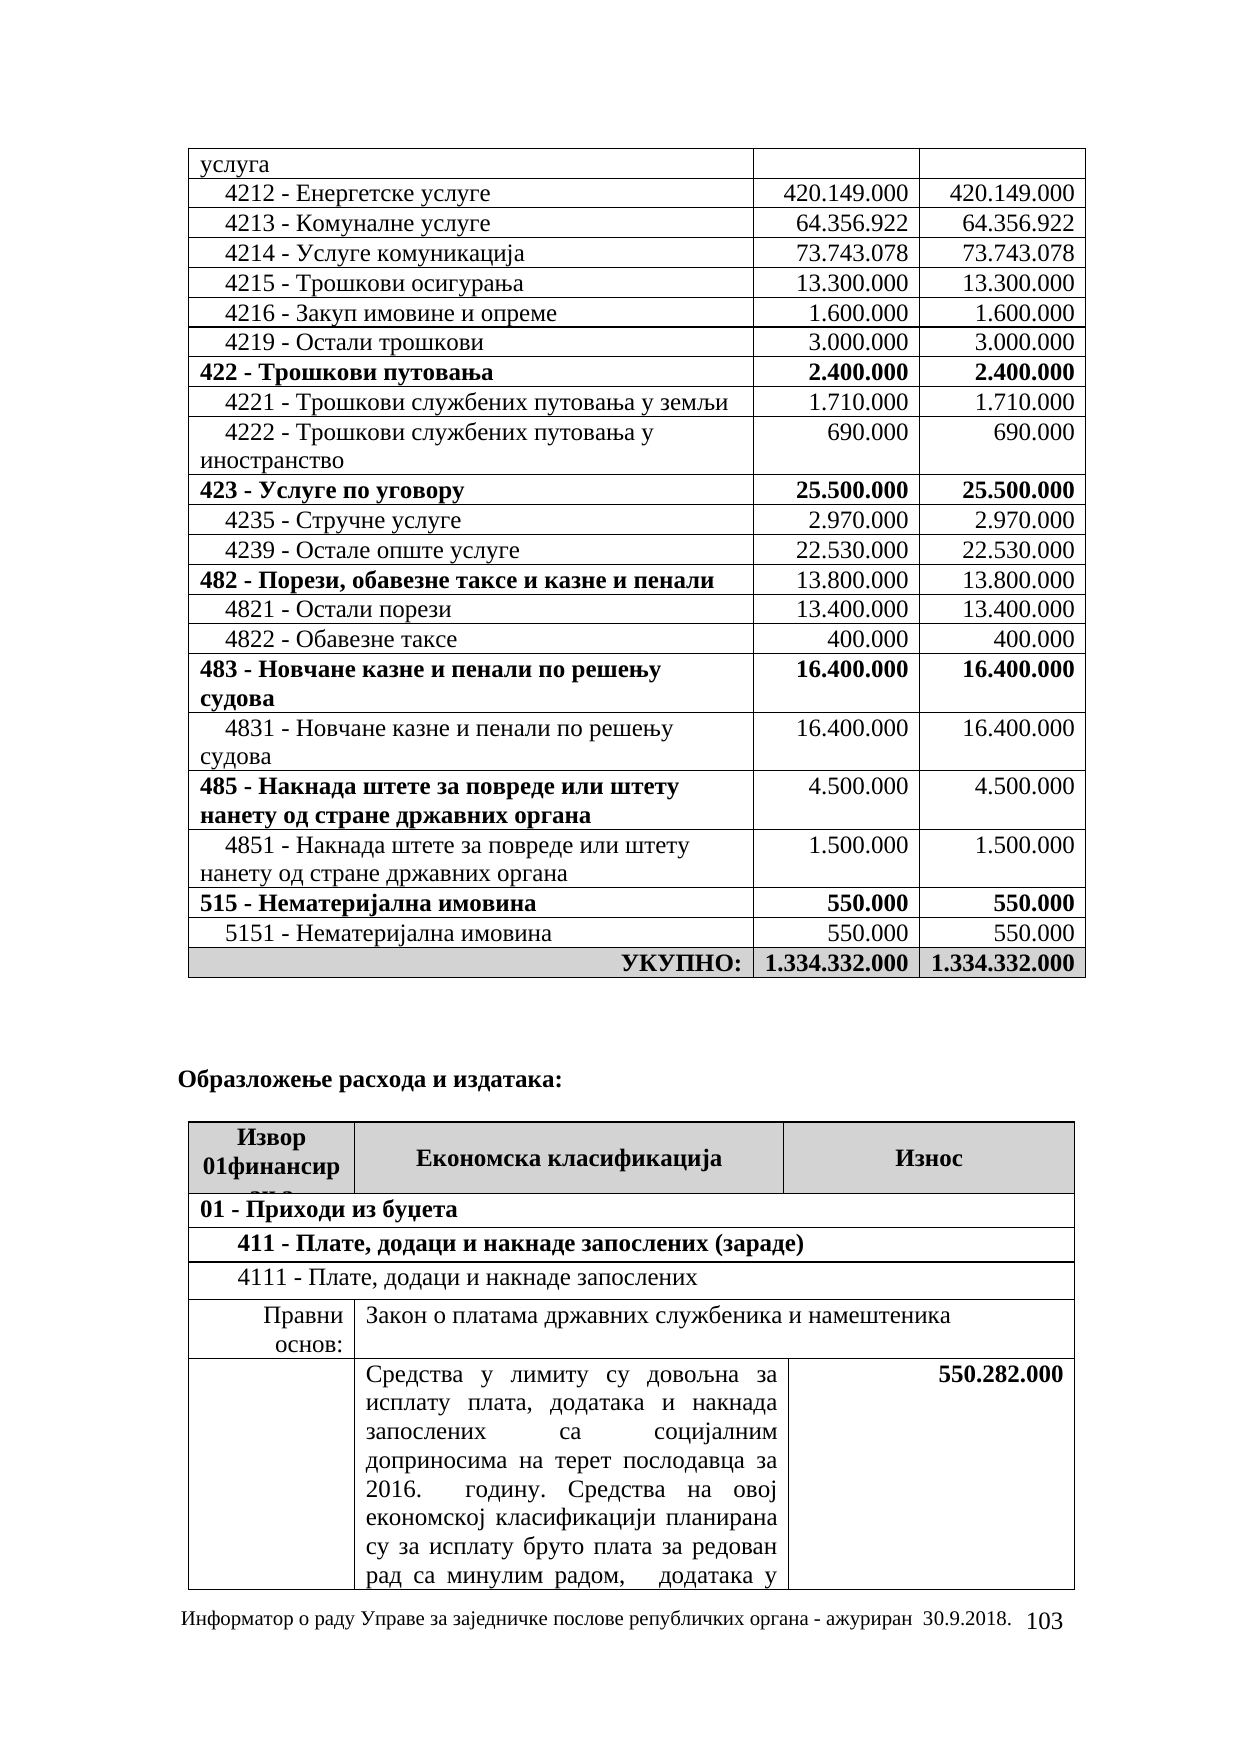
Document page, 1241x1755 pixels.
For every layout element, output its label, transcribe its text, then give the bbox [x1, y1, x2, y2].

table_cell 4216 - Закуп имовине и опреме [189, 298, 753, 326]
table_cell 4214 - Услуге комуникација [189, 238, 753, 267]
table_cell 4.500.000 [754, 771, 919, 829]
table_cell 16.400.000 [754, 713, 919, 770]
table_cell 550.282.000 [789, 1359, 1074, 1589]
table_cell 4213 - Комуналне услуге [189, 208, 753, 237]
table_cell 550.000 [920, 888, 1085, 917]
table_cell 4235 - Стручне услуге [189, 505, 753, 534]
table_cell 550.000 [754, 888, 919, 917]
text Образложење расхода и издатака: [177, 1064, 1063, 1093]
table_header Износ [784, 1123, 1074, 1193]
table_cell 400.000 [920, 624, 1085, 653]
table_cell 4831 - Новчане казне и пенали по решењу судова [189, 713, 753, 770]
table_cell 1.600.000 [754, 298, 919, 326]
table_cell [754, 149, 919, 177]
table_cell Закон о платама државних службеника и намештеника [355, 1300, 1074, 1358]
table_cell 16.400.000 [920, 654, 1085, 712]
table_cell 73.743.078 [754, 238, 919, 267]
table_cell 25.500.000 [754, 475, 919, 504]
table_cell 01 - Приходи из буџета [189, 1194, 1074, 1227]
table_cell 13.300.000 [754, 268, 919, 297]
table_cell 420.149.000 [754, 179, 919, 207]
table_cell [920, 149, 1085, 177]
table_cell 482 - Порези, обавезне таксе и казне и пенали [189, 565, 753, 593]
table_cell 13.300.000 [920, 268, 1085, 297]
table_cell Средства у лимиту су довољна за исплату плата, додатака и накнада запослених са социјалним доприносима на терет послодавца за 2016. годину. Средства на овој економској класификацији планирана су за исплату бруто плата за редован рад са минулим радом, додатака у [355, 1359, 788, 1589]
table_cell 2.400.000 [920, 357, 1085, 386]
table_cell 4221 - Трошкови службених путовања у земљи [189, 387, 753, 416]
table_cell 3.000.000 [920, 328, 1085, 356]
table_cell услуга [189, 149, 753, 177]
table_cell 4212 - Енергетске услуге [189, 179, 753, 207]
table_cell 550.000 [920, 918, 1085, 947]
table_cell 550.000 [754, 918, 919, 947]
table_cell 483 - Новчане казне и пенали по решењу судова [189, 654, 753, 712]
table_cell 1.710.000 [754, 387, 919, 416]
table_cell 2.970.000 [920, 505, 1085, 534]
table_cell 64.356.922 [754, 208, 919, 237]
table_cell 13.800.000 [920, 565, 1085, 593]
table_cell 4222 - Трошкови службених путовања у иностранство [189, 417, 753, 474]
table_header Економска класификација [355, 1123, 783, 1193]
table_cell 4219 - Остали трошкови [189, 328, 753, 356]
table_cell [189, 1359, 354, 1589]
table_cell УКУПНО: [189, 948, 753, 977]
table_cell 2.400.000 [754, 357, 919, 386]
table_cell 423 - Услуге по уговору [189, 475, 753, 504]
table_cell 1.334.332.000 [920, 948, 1085, 977]
table_cell 22.530.000 [754, 535, 919, 564]
table_cell 4239 - Остале опште услуге [189, 535, 753, 564]
table_cell 1.500.000 [920, 830, 1085, 887]
table_cell 420.149.000 [920, 179, 1085, 207]
table_cell 4.500.000 [920, 771, 1085, 829]
table_cell 4215 - Трошкови осигурања [189, 268, 753, 297]
table_cell 13.400.000 [920, 595, 1085, 623]
table_cell 690.000 [920, 417, 1085, 474]
table_cell 400.000 [754, 624, 919, 653]
table_cell 13.800.000 [754, 565, 919, 593]
table_cell 13.400.000 [754, 595, 919, 623]
table_cell 5151 - Нематеријална имовина [189, 918, 753, 947]
table_cell 4822 - Обавезне таксе [189, 624, 753, 653]
table_cell 515 - Нематеријална имовина [189, 888, 753, 917]
table_cell 2.970.000 [754, 505, 919, 534]
table_cell 485 - Накнада штете за повреде или штету нанету од стране државних органа [189, 771, 753, 829]
table_cell 4111 - Плате, додаци и накнаде запослених [189, 1263, 1074, 1299]
table_cell 22.530.000 [920, 535, 1085, 564]
table_cell 411 - Плате, додаци и накнаде запослених (зараде) [189, 1228, 1074, 1261]
table_cell 1.334.332.000 [754, 948, 919, 977]
table_cell 1.710.000 [920, 387, 1085, 416]
table_cell 64.356.922 [920, 208, 1085, 237]
table_cell Правни основ: [189, 1300, 354, 1358]
table_cell 16.400.000 [920, 713, 1085, 770]
table_cell 1.500.000 [754, 830, 919, 887]
table_header Извор 01финансирања [189, 1123, 354, 1193]
table_cell 25.500.000 [920, 475, 1085, 504]
table_cell 16.400.000 [754, 654, 919, 712]
table_cell 4821 - Остали порези [189, 595, 753, 623]
table_cell 3.000.000 [754, 328, 919, 356]
table_cell 690.000 [754, 417, 919, 474]
table_cell 422 - Трошкови путовања [189, 357, 753, 386]
table_cell 73.743.078 [920, 238, 1085, 267]
table_cell 4851 - Накнада штете за повреде или штету нанету од стране државних органа [189, 830, 753, 887]
table_cell 1.600.000 [920, 298, 1085, 326]
